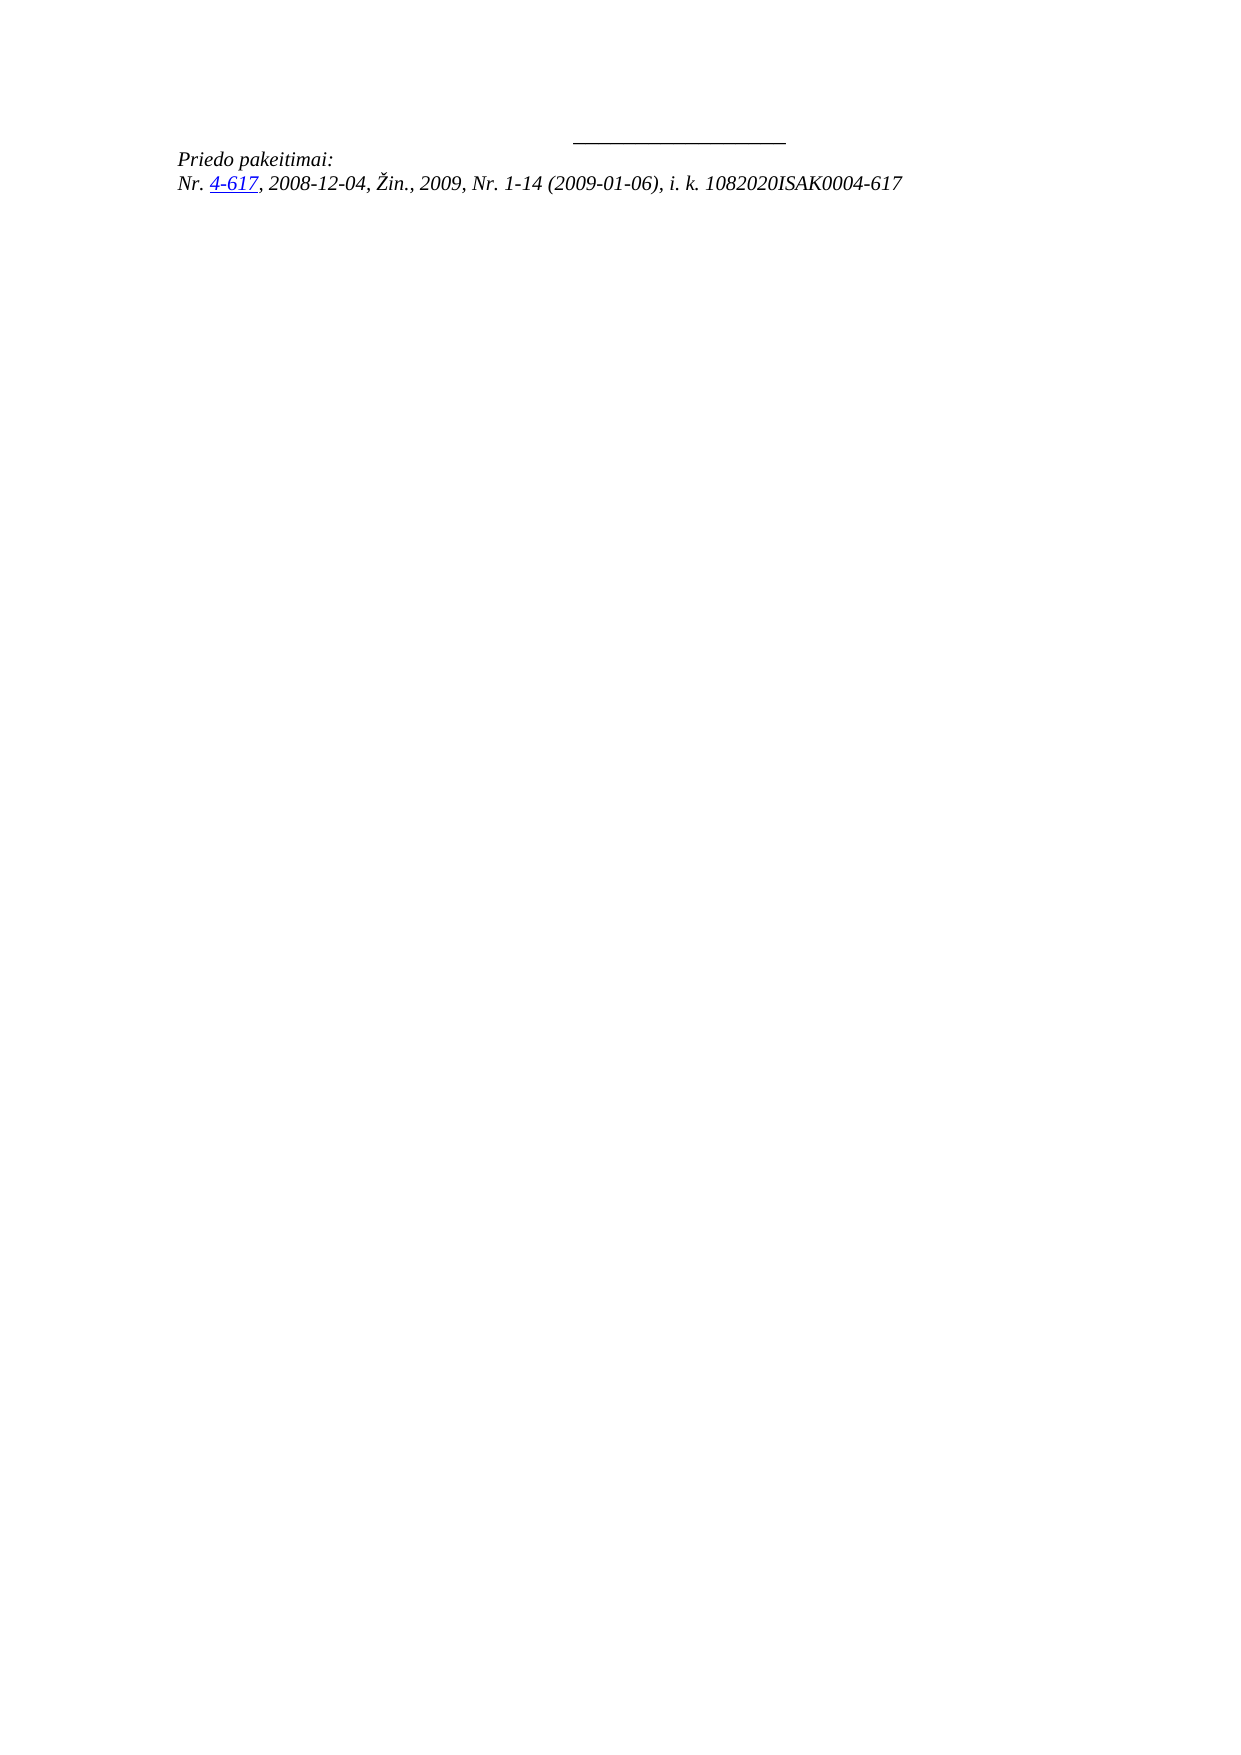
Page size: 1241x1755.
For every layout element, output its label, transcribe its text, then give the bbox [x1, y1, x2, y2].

text Nr. 4-617, 2008-12-04, Žin., 2009, Nr. 1-14 (2009-01-06), i. k. 1082020ISAK0004-617 [177, 171, 1181, 195]
text _________________ [177, 118, 1181, 147]
text Priedo pakeitimai: [177, 147, 1181, 171]
